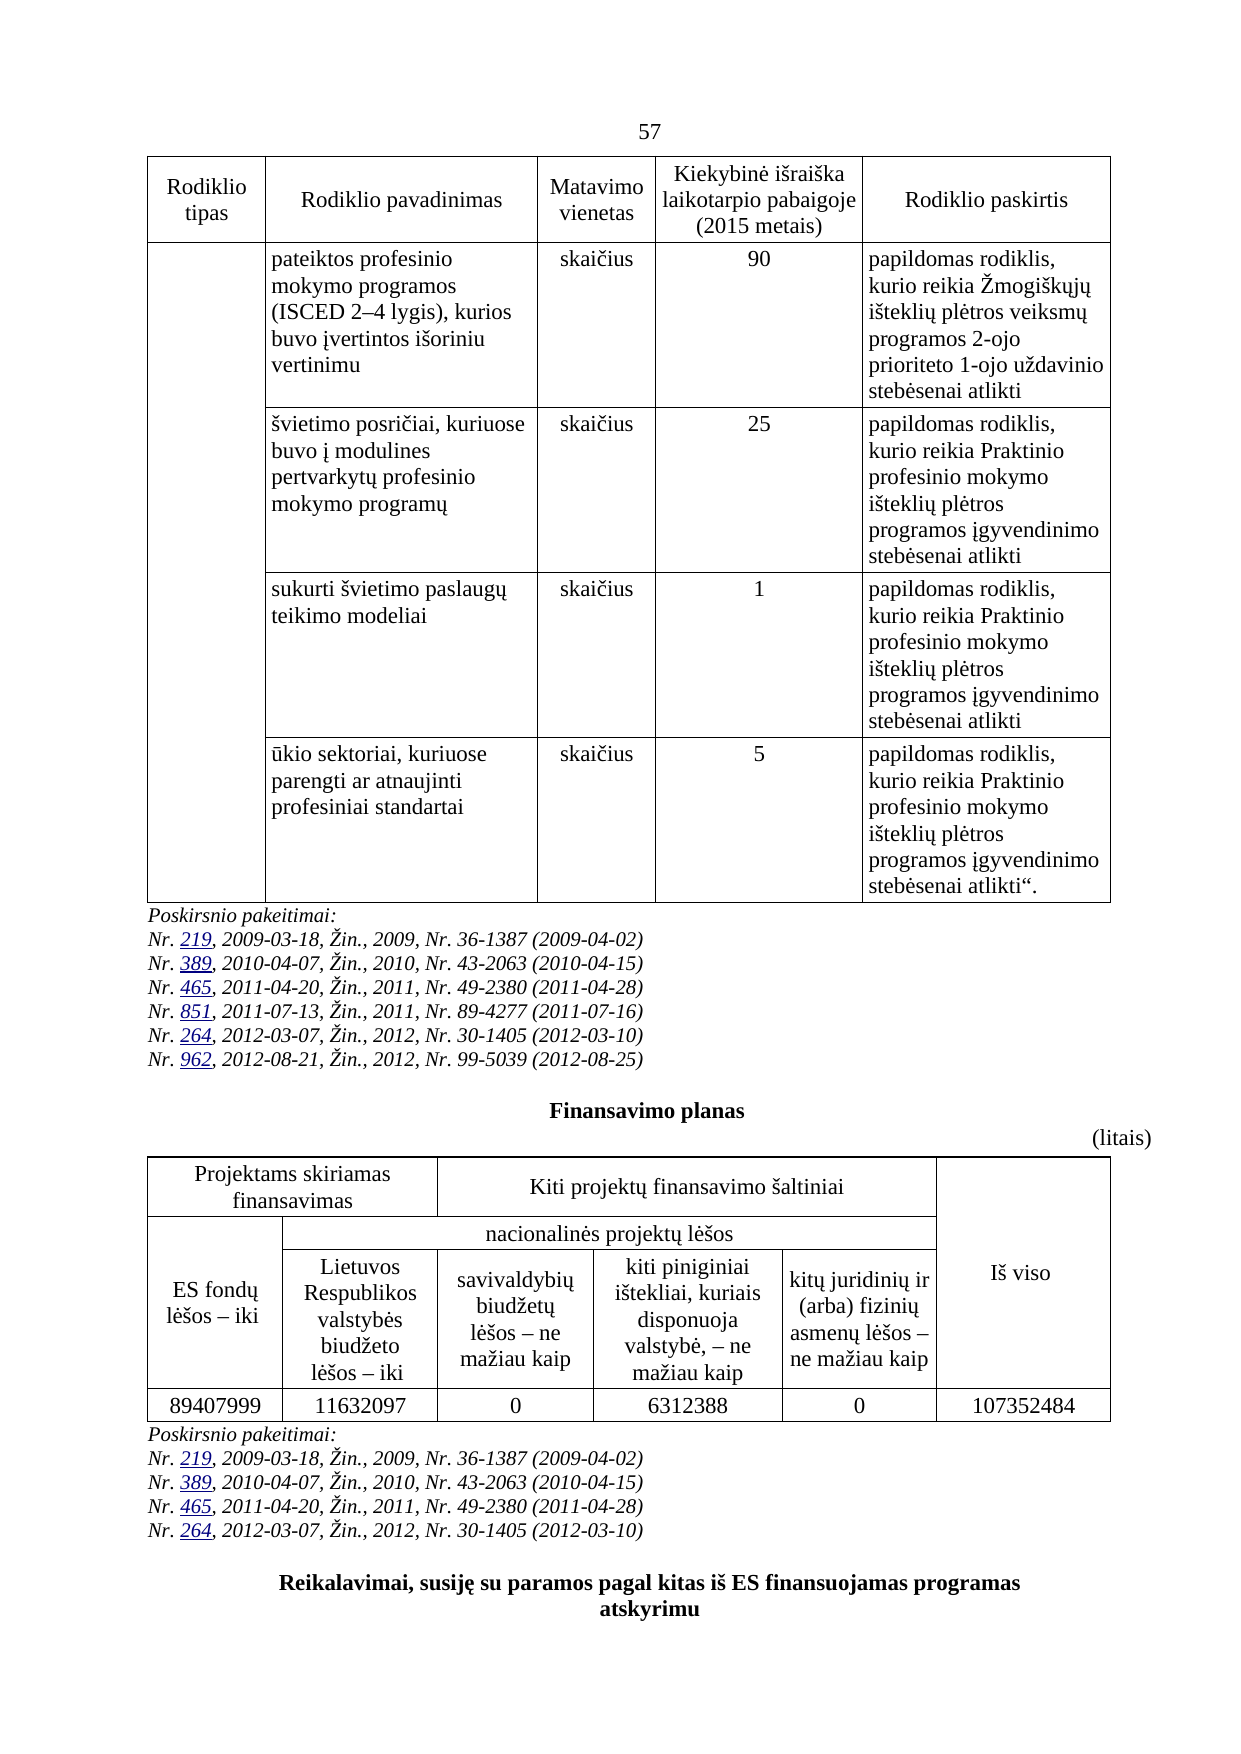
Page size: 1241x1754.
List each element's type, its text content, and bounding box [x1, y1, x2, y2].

table_header Matavimo vienetas [538, 157, 655, 242]
table_cell ES fondų lėšos – iki [148, 1217, 282, 1388]
text Nr. 264, 2012-03-07, Žin., 2012, Nr. 30-1405 (2012-03-10) [148, 1518, 1152, 1542]
table_cell 107352484 [937, 1389, 1110, 1421]
text Reikalavimai, susiję su paramos pagal kitas iš ES finansuojamas programas atskyrimu [148, 1569, 1152, 1621]
table_cell papildomas rodiklis, kurio reikia Praktinio profesinio mokymo išteklių plėtros programos įgyvendinimo stebėsenai atlikti [863, 573, 1110, 737]
table_cell pateiktos profesinio mokymo programos (ISCED 2–4 lygis), kurios buvo įvertintos išoriniu vertinimu [266, 243, 537, 407]
text Poskirsnio pakeitimai: [148, 903, 1152, 927]
table_cell sukurti švietimo paslaugų teikimo modeliai [266, 573, 537, 737]
text Nr. 219, 2009-03-18, Žin., 2009, Nr. 36-1387 (2009-04-02) [148, 1446, 1152, 1470]
text Nr. 389, 2010-04-07, Žin., 2010, Nr. 43-2063 (2010-04-15) [148, 1470, 1152, 1494]
table_cell skaičius [538, 738, 655, 902]
table_header Iš viso [937, 1158, 1110, 1388]
table_cell 89407999 [148, 1389, 282, 1421]
text Nr. 465, 2011-04-20, Žin., 2011, Nr. 49-2380 (2011-04-28) [148, 975, 1152, 999]
text Nr. 851, 2011-07-13, Žin., 2011, Nr. 89-4277 (2011-07-16) [148, 999, 1152, 1023]
table_cell 25 [656, 408, 862, 572]
text Nr. 465, 2011-04-20, Žin., 2011, Nr. 49-2380 (2011-04-28) [148, 1494, 1152, 1518]
table_cell 0 [783, 1389, 936, 1421]
table_cell 5 [656, 738, 862, 902]
table_cell 6312388 [594, 1389, 782, 1421]
table_header Kiekybinė išraiška laikotarpio pabaigoje (2015 metais) [656, 157, 862, 242]
text Nr. 219, 2009-03-18, Žin., 2009, Nr. 36-1387 (2009-04-02) [148, 927, 1152, 951]
table_cell [148, 243, 265, 902]
table_cell švietimo posričiai, kuriuose buvo į modulines pertvarkytų profesinio mokymo programų [266, 408, 537, 572]
table_cell skaičius [538, 408, 655, 572]
table_cell nacionalinės projektų lėšos [283, 1217, 936, 1249]
table_cell Lietuvos Respublikos valstybės biudžeto lėšos – iki [283, 1250, 437, 1388]
table_cell 11632097 [283, 1389, 437, 1421]
table_cell papildomas rodiklis, kurio reikia Žmogiškųjų išteklių plėtros veiksmų programos 2-ojo prioriteto 1-ojo uždavinio stebėsenai atlikti [863, 243, 1110, 407]
text Nr. 264, 2012-03-07, Žin., 2012, Nr. 30-1405 (2012-03-10) [148, 1023, 1152, 1047]
table_cell kiti piniginiai ištekliai, kuriais disponuoja valstybė, – ne mažiau kaip [594, 1250, 782, 1388]
text Finansavimo planas [148, 1097, 1152, 1124]
text (litais) [148, 1124, 1152, 1150]
text Nr. 962, 2012-08-21, Žin., 2012, Nr. 99-5039 (2012-08-25) [148, 1047, 1152, 1071]
table_header Rodiklio paskirtis [863, 157, 1110, 242]
table_cell kitų juridinių ir (arba) fizinių asmenų lėšos – ne mažiau kaip [783, 1250, 936, 1388]
text Poskirsnio pakeitimai: [148, 1422, 1152, 1446]
table_header Rodiklio tipas [148, 157, 265, 242]
table_cell 90 [656, 243, 862, 407]
table_header Projektams skiriamas finansavimas [148, 1158, 437, 1216]
text Nr. 389, 2010-04-07, Žin., 2010, Nr. 43-2063 (2010-04-15) [148, 951, 1152, 975]
table_cell skaičius [538, 243, 655, 407]
table_cell papildomas rodiklis, kurio reikia Praktinio profesinio mokymo išteklių plėtros programos įgyvendinimo stebėsenai atlikti“. [863, 738, 1110, 902]
table_header Kiti projektų finansavimo šaltiniai [438, 1158, 936, 1216]
table_cell ūkio sektoriai, kuriuose parengti ar atnaujinti profesiniai standartai [266, 738, 537, 902]
table_cell 0 [438, 1389, 593, 1421]
table_cell 1 [656, 573, 862, 737]
table_cell savivaldybių biudžetų lėšos – ne mažiau kaip [438, 1250, 593, 1388]
table_cell skaičius [538, 573, 655, 737]
table_header Rodiklio pavadinimas [266, 157, 537, 242]
table_cell papildomas rodiklis, kurio reikia Praktinio profesinio mokymo išteklių plėtros programos įgyvendinimo stebėsenai atlikti [863, 408, 1110, 572]
